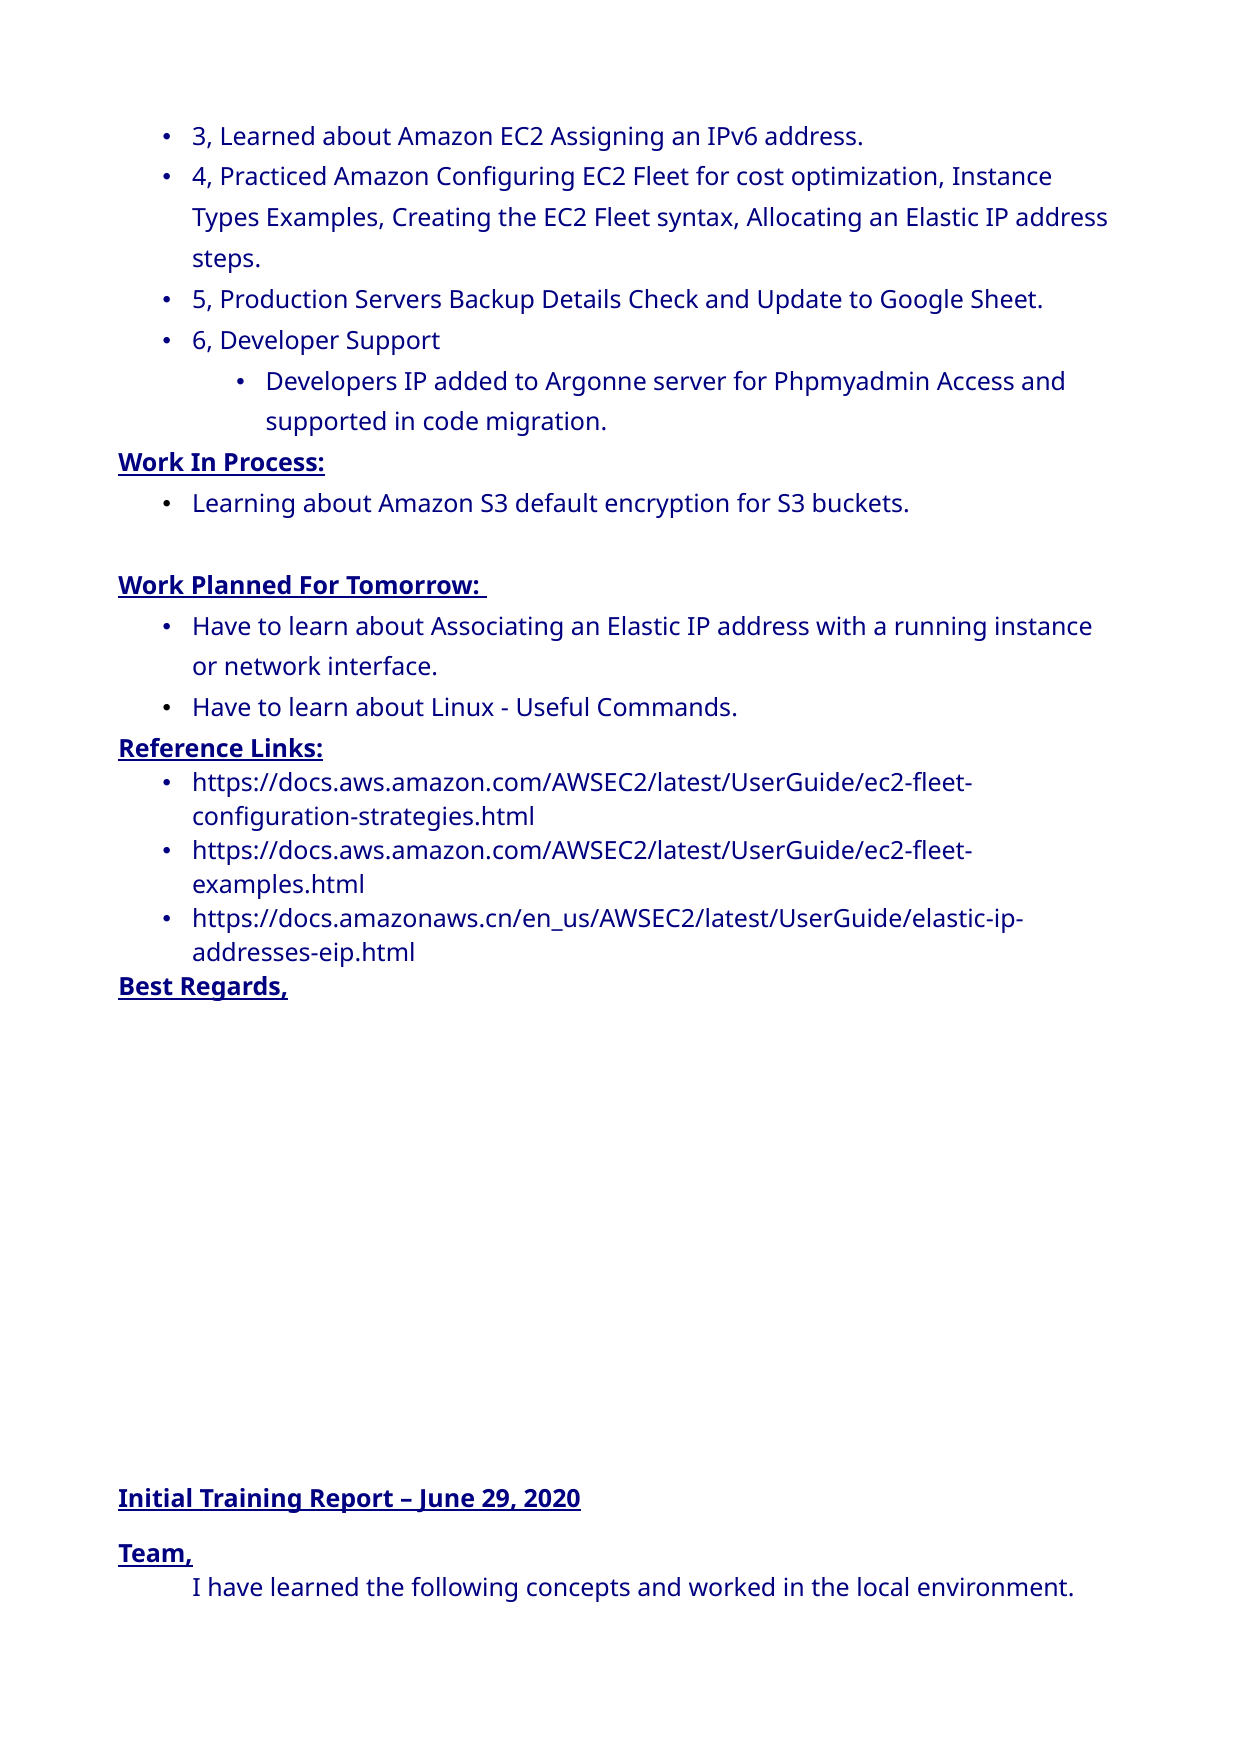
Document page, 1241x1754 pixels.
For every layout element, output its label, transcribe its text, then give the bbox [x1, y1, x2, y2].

list 4, Practiced Amazon Configuring EC2 Fleet for cost optimization, Instance Types Examples, Creating the EC2 Fleet syntax, Allocating an Elastic IP address steps. [162, 159, 1122, 275]
list Developers IP added to Argonne server for Phpmyadmin Access and supported in code migration. [236, 363, 1122, 438]
list https://docs.amazonaws.cn/en_us/AWSEC2/latest/UserGuide/elastic-ip-addresses-eip.html [162, 901, 1122, 969]
text Work In Process: [118, 445, 1122, 479]
text Team, [118, 1536, 1122, 1570]
text I have learned the following concepts and worked in the local environment. [118, 1570, 1122, 1604]
list 3, Learned about Amazon EC2 Assigning an IPv6 address. [162, 118, 1122, 152]
list 6, Developer Support [162, 322, 1122, 356]
text Reference Links: [118, 731, 1122, 765]
list https://docs.aws.amazon.com/AWSEC2/latest/UserGuide/ec2-fleet-configuration-strategies.html [162, 765, 1122, 833]
text Initial Training Report – June 29, 2020 [118, 1481, 1122, 1514]
list Have to learn about Linux - Useful Commands. [162, 690, 1122, 724]
list Learning about Amazon S3 default encryption for S3 buckets. [162, 486, 1122, 520]
list https://docs.aws.amazon.com/AWSEC2/latest/UserGuide/ec2-fleet-examples.html [162, 833, 1122, 901]
list 5, Production Servers Backup Details Check and Update to Google Sheet. [162, 281, 1122, 316]
text Work Planned For Tomorrow: [118, 567, 1122, 601]
list Have to learn about Associating an Elastic IP address with a running instance or network interface. [162, 608, 1122, 683]
text Best Regards, [118, 969, 1122, 1003]
